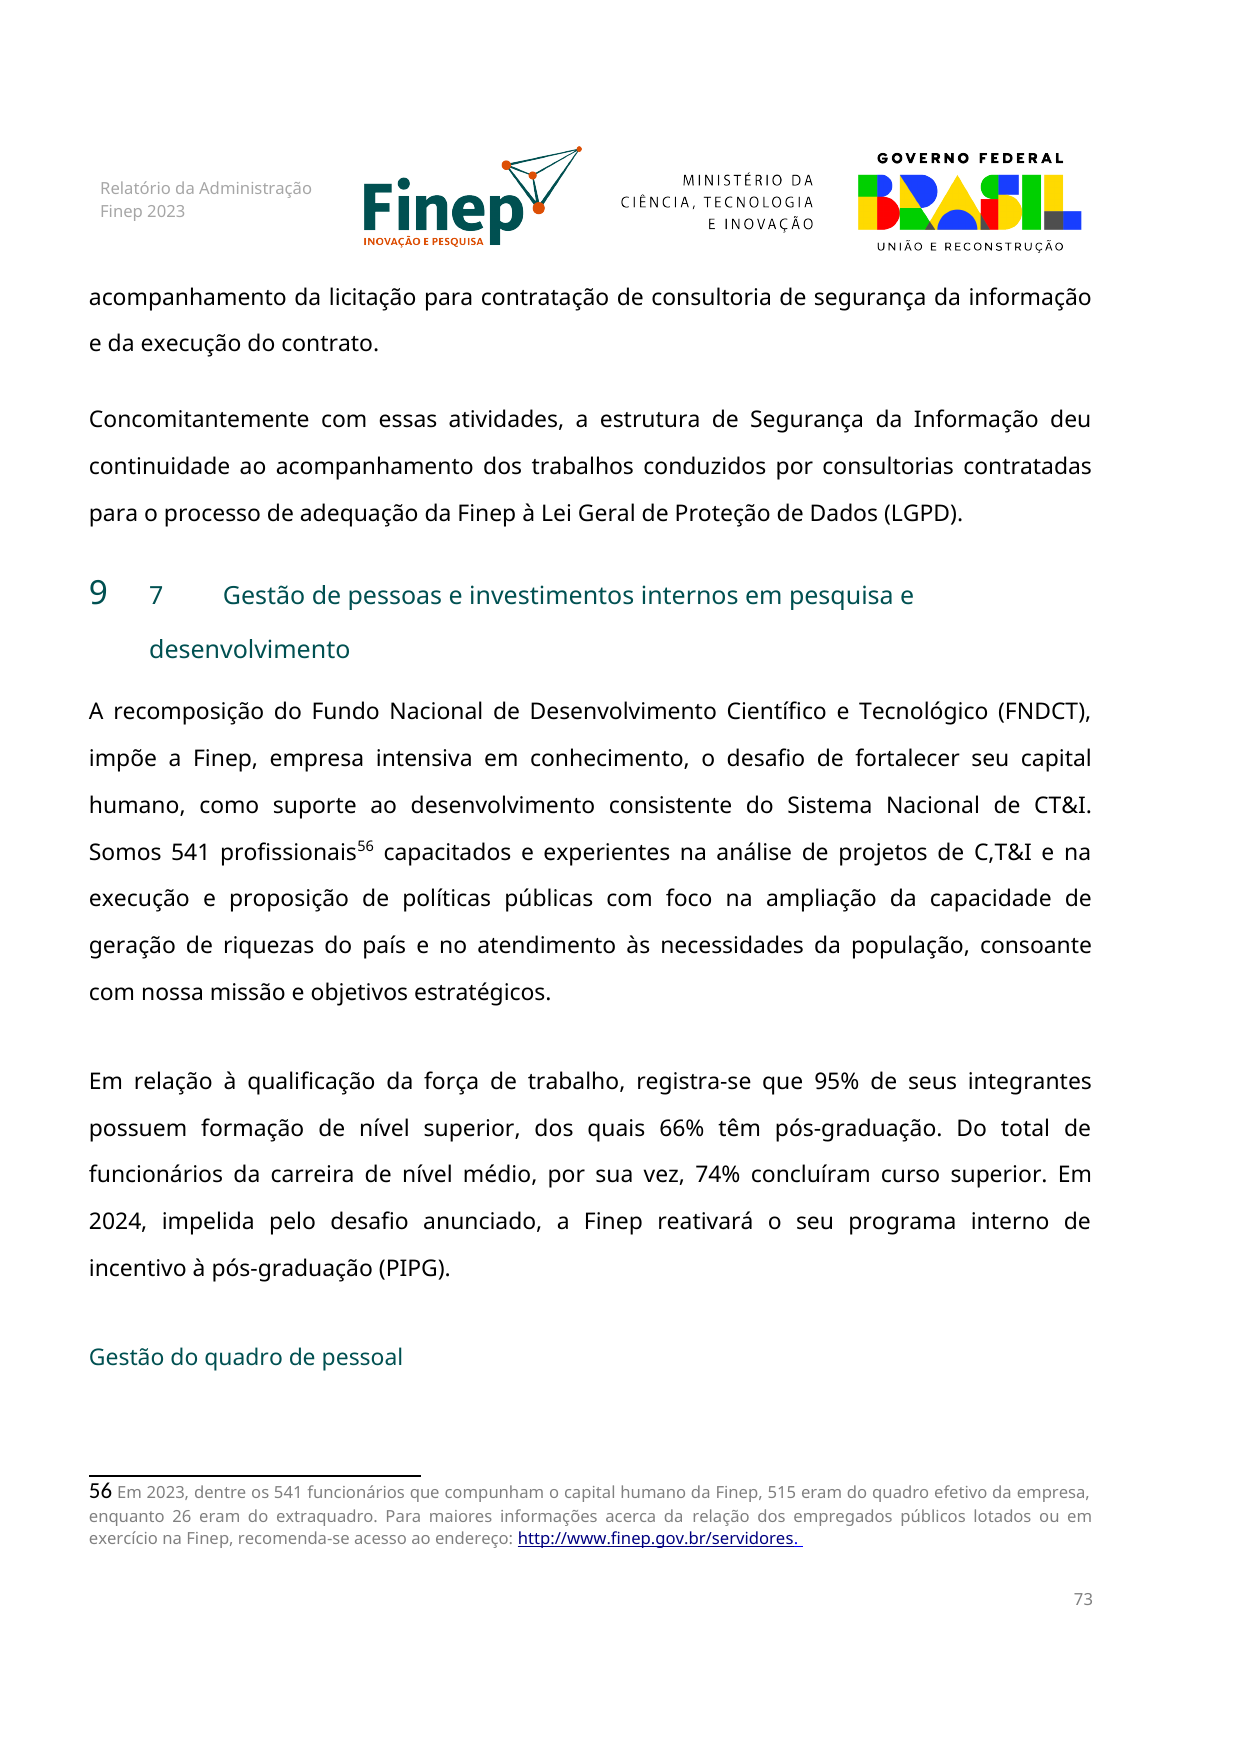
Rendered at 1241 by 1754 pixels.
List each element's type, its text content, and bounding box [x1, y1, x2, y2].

text A recomposição do Fundo Nacional de Desenvolvimento Científico e Tecnológico (FNDCT), impõe a Finep, empresa intensiva em conhecimento, o desafio de fortalecer seu capital humano, como suporte ao desenvolvimento consistente do Sistema Nacional de CT&I. Somos 541 profissionais capacitados e experientes na análise de projetos de C,T&I e na execução e proposição de políticas públicas com foco na ampliação da capacidade de geração de riquezas do país e no atendimento às necessidades da população, consoante com nossa missão e objetivos estratégicos. [89, 695, 1093, 1007]
text Em 2023, dentre os 541 funcionários que compunham o capital humano da Finep, 515 eram do quadro efetivo da empresa, enquanto 26 eram do extraquadro. Para maiores informações acerca da relação dos empregados públicos lotados ou em exercício na Finep, recomenda-se acesso ao endereço: http://www.finep.gov.br/servidores. [89, 1476, 1093, 1549]
text Concomitantemente com essas atividades, a estrutura de Segurança da Informação deu continuidade ao acompanhamento dos trabalhos conduzidos por consultorias contratadas para o processo de adequação da Finep à Lei Geral de Proteção de Dados (LGPD). [89, 403, 1093, 528]
text Em relação à qualificação da força de trabalho, registra-se que 95% de seus integrantes possuem formação de nível superior, dos quais 66% têm pós-graduação. Do total de funcionários da carreira de nível médio, por sua vez, 74% concluíram curso superior. Em 2024, impelida pelo desafio anunciado, a Finep reativará o seu programa interno de incentivo à pós-graduação (PIPG). [89, 1065, 1093, 1283]
subtitle 7 Gestão de pessoas e investimentos internos em pesquisa e desenvolvimento [89, 569, 1093, 665]
list acompanhamento da licitação para contratação de consultoria de segurança da informação e da execução do contrato. [89, 280, 1093, 358]
text Gestão do quadro de pessoal [89, 1341, 1093, 1372]
